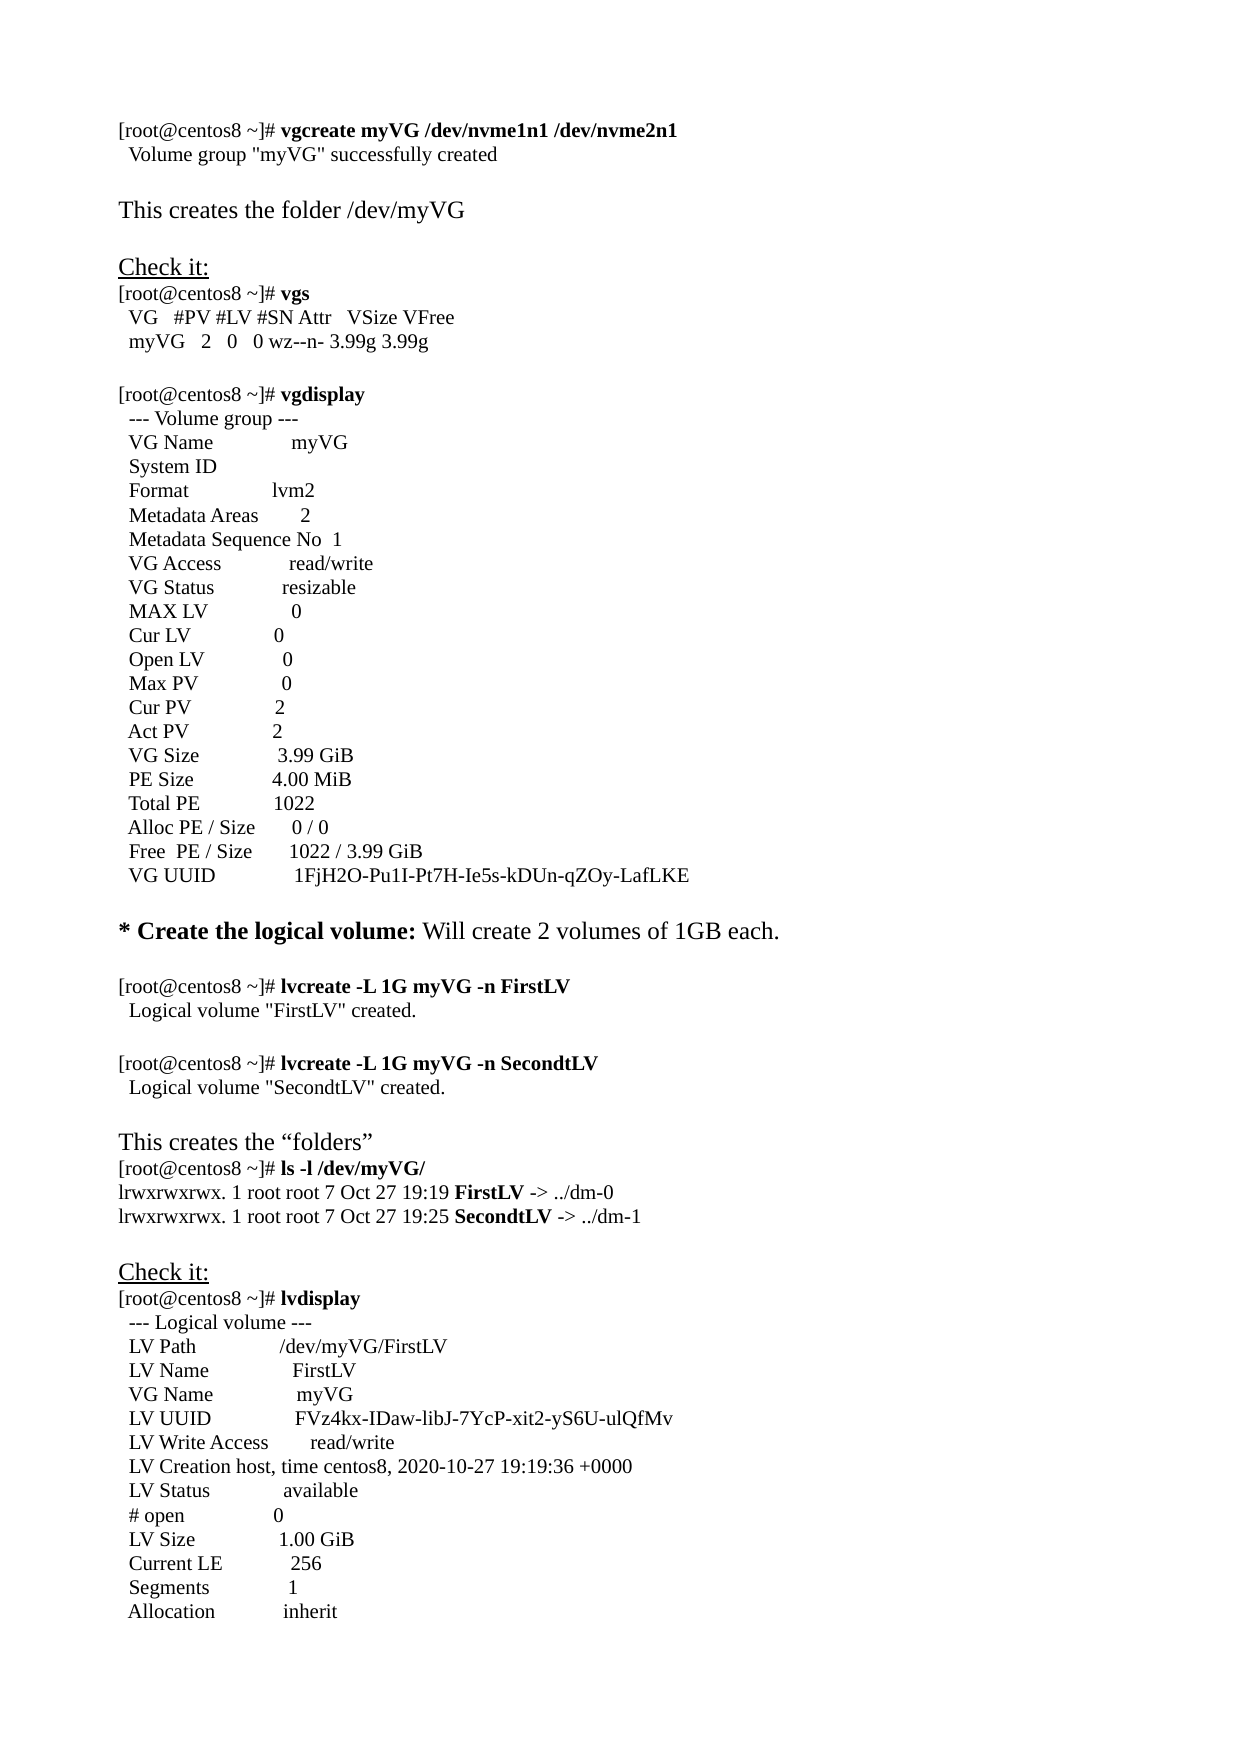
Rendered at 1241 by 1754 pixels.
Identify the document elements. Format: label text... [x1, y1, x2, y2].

text [root@centos8 ~]# vgs [118, 281, 1122, 305]
text LV Creation host, time centos8, 2020-10-27 19:19:36 +0000 [118, 1454, 1122, 1478]
text myVG 2 0 0 wz--n- 3.99g 3.99g [118, 329, 1122, 353]
text Metadata Areas 2 [118, 502, 1122, 527]
text System ID [118, 454, 1122, 478]
text Cur PV 2 [118, 695, 1122, 719]
text VG UUID 1FjH2O-Pu1I-Pt7H-Ie5s-kDUn-qZOy-LafLKE [118, 863, 1122, 887]
text Check it: [118, 1257, 1122, 1286]
text Segments 1 [118, 1575, 1122, 1599]
text VG Size 3.99 GiB [118, 743, 1122, 767]
text * Create the logical volume: Will create 2 volumes of 1GB each. [118, 916, 1122, 945]
text Free PE / Size 1022 / 3.99 GiB [118, 839, 1122, 863]
text Open LV 0 [118, 647, 1122, 671]
text Max PV 0 [118, 671, 1122, 695]
text [root@centos8 ~]# ls -l /dev/myVG/ [118, 1156, 1122, 1180]
text Volume group "myVG" successfully created [118, 142, 1122, 166]
text VG Name myVG [118, 1382, 1122, 1406]
text This creates the “folders” [118, 1127, 1122, 1156]
text LV Status available [118, 1478, 1122, 1502]
text --- Volume group --- [118, 406, 1122, 430]
text # open 0 [118, 1502, 1122, 1527]
text --- Logical volume --- [118, 1310, 1122, 1334]
text LV Write Access read/write [118, 1430, 1122, 1454]
text Allocation inherit [118, 1599, 1122, 1623]
text lrwxrwxrwx. 1 root root 7 Oct 27 19:19 FirstLV -> ../dm-0 [118, 1180, 1122, 1204]
text Format lvm2 [118, 478, 1122, 502]
text [root@centos8 ~]# lvcreate -L 1G myVG -n SecondtLV [118, 1051, 1122, 1075]
text Current LE 256 [118, 1551, 1122, 1575]
text Alloc PE / Size 0 / 0 [118, 815, 1122, 839]
text lrwxrwxrwx. 1 root root 7 Oct 27 19:25 SecondtLV -> ../dm-1 [118, 1204, 1122, 1228]
text Check it: [118, 252, 1122, 281]
text This creates the folder /dev/myVG [118, 195, 1122, 224]
text Logical volume "FirstLV" created. [118, 998, 1122, 1022]
text [root@centos8 ~]# vgdisplay [118, 382, 1122, 406]
text Cur LV 0 [118, 623, 1122, 647]
text VG Status resizable [118, 575, 1122, 599]
text [root@centos8 ~]# vgcreate myVG /dev/nvme1n1 /dev/nvme2n1 [118, 118, 1122, 142]
text LV Name FirstLV [118, 1358, 1122, 1382]
text Total PE 1022 [118, 791, 1122, 815]
text PE Size 4.00 MiB [118, 767, 1122, 791]
text LV Path /dev/myVG/FirstLV [118, 1334, 1122, 1358]
text VG #PV #LV #SN Attr VSize VFree [118, 305, 1122, 329]
text Act PV 2 [118, 719, 1122, 743]
text MAX LV 0 [118, 599, 1122, 623]
text LV Size 1.00 GiB [118, 1527, 1122, 1551]
text [root@centos8 ~]# lvcreate -L 1G myVG -n FirstLV [118, 974, 1122, 998]
text VG Access read/write [118, 551, 1122, 575]
text [root@centos8 ~]# lvdisplay [118, 1286, 1122, 1310]
text Logical volume "SecondtLV" created. [118, 1075, 1122, 1099]
text VG Name myVG [118, 430, 1122, 454]
text Metadata Sequence No 1 [118, 527, 1122, 551]
text LV UUID FVz4kx-IDaw-libJ-7YcP-xit2-yS6U-ulQfMv [118, 1406, 1122, 1430]
